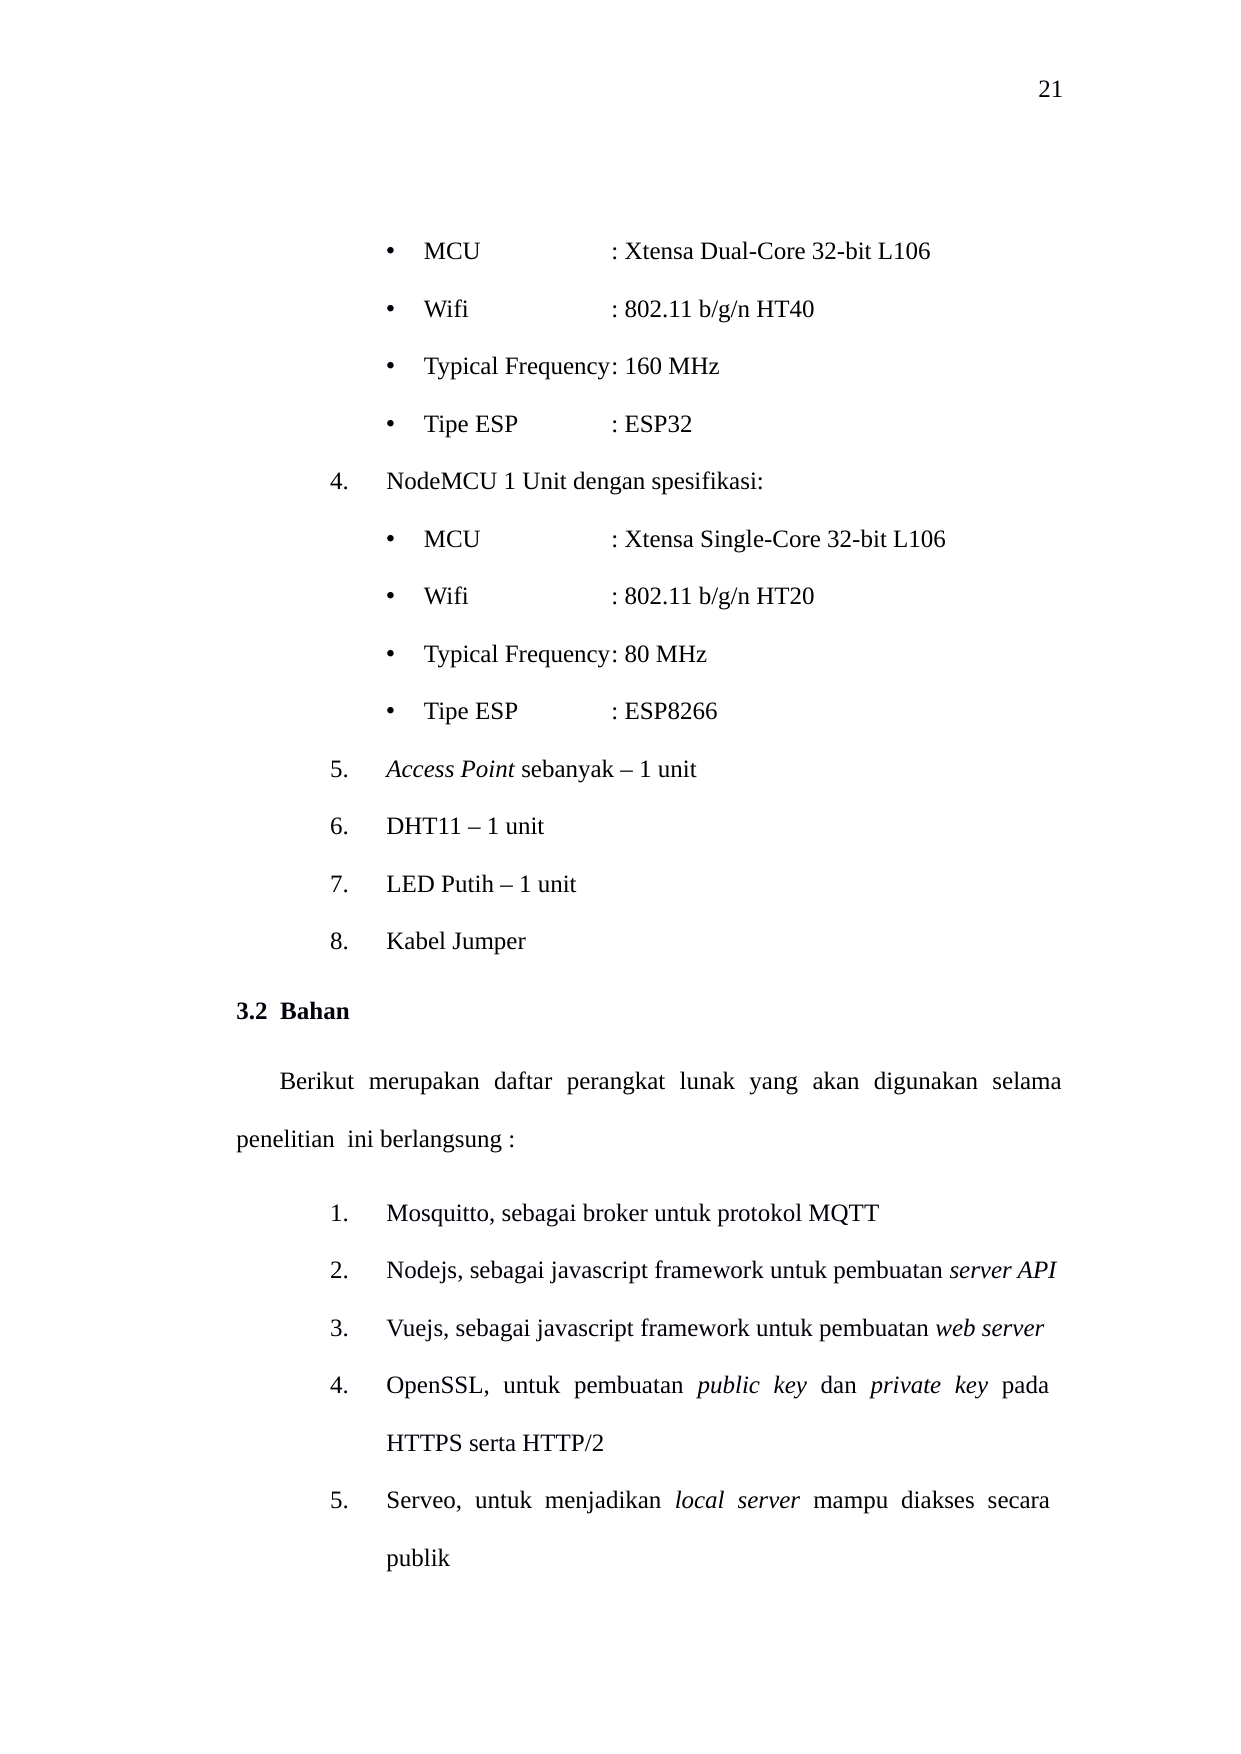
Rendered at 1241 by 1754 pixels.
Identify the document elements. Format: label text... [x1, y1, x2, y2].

list Wifi : 802.11 b/g/n HT20 [386, 581, 1063, 610]
list Typical Frequency : 80 MHz [386, 639, 1063, 667]
subtitle 3.2 Bahan [236, 996, 1063, 1025]
list Kabel Jumper [311, 926, 1063, 955]
list Wifi : 802.11 b/g/n HT40 [386, 294, 1063, 322]
list DHT11 – 1 unit [311, 811, 1063, 840]
list Tipe ESP : ESP32 [386, 409, 1063, 437]
list Vuejs, sebagai javascript framework untuk pembuatan web server [330, 1313, 1063, 1342]
list Mosquitto, sebagai broker untuk protokol MQTT [330, 1198, 1063, 1227]
list Nodejs, sebagai javascript framework untuk pembuatan server API [330, 1255, 1063, 1284]
list Tipe ESP : ESP8266 [386, 696, 1063, 725]
list Serveo, untuk menjadikan local server mampu diakses secara publik [330, 1485, 1063, 1572]
list Access Point sebanyak – 1 unit [311, 754, 1063, 782]
list Typical Frequency : 160 MHz [386, 351, 1063, 380]
list LED Putih – 1 unit [311, 869, 1063, 897]
list OpenSSL, untuk pembuatan public key dan private key pada HTTPS serta HTTP/2 [330, 1370, 1063, 1457]
list MCU : Xtensa Dual-Core 32-bit L106 [386, 236, 1063, 265]
text Berikut merupakan daftar perangkat lunak yang akan digunakan selama penelitian ini berlangsung : [236, 1066, 1063, 1152]
list NodeMCU 1 Unit dengan spesifikasi: [311, 466, 1063, 495]
list MCU : Xtensa Single-Core 32-bit L106 [386, 524, 1063, 552]
